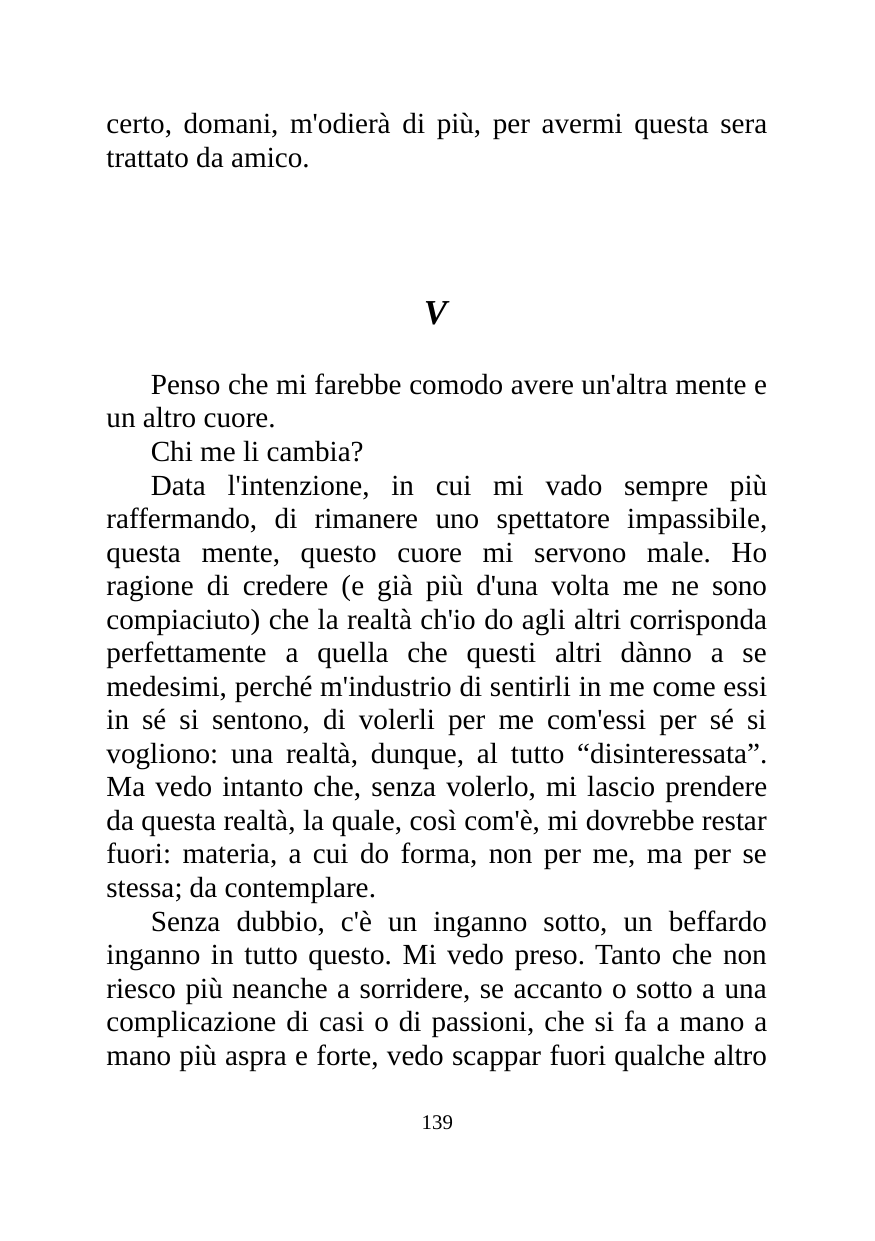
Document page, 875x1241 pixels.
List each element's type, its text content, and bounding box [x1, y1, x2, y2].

subtitle V [106, 291, 768, 332]
text Data l'intenzione, in cui mi vado sempre più raffermando, di rimanere uno spettatore impassibile, questa mente, questo cuore mi servono male. Ho ragione di credere (e già più d'una volta me ne sono compiaciuto) che la realtà ch'io do agli altri corrisponda perfettamente a quella che questi altri dànno a se medesimi, perché m'industrio di sentirli in me come essi in sé si sentono, di volerli per me com'essi per sé si vogliono: una realtà, dunque, al tutto “disinteressata”. Ma vedo intanto che, senza volerlo, mi lascio prendere da questa realtà, la quale, così com'è, mi dovrebbe restar fuori: materia, a cui do forma, non per me, ma per se stessa; da contemplare. [106, 468, 768, 904]
text certo, domani, m'odierà di più, per avermi questa sera trattato da amico. [106, 106, 768, 173]
text Penso che mi farebbe comodo avere un'altra mente e un altro cuore. [106, 367, 768, 434]
text Chi me li cambia? [106, 434, 768, 468]
text Senza dubbio, c'è un inganno sotto, un beffardo inganno in tutto questo. Mi vedo preso. Tanto che non riesco più neanche a sorridere, se accanto o sotto a una complicazione di casi o di passioni, che si fa a mano a mano più aspra e forte, vedo scappar fuori qualche altro [106, 904, 768, 1071]
